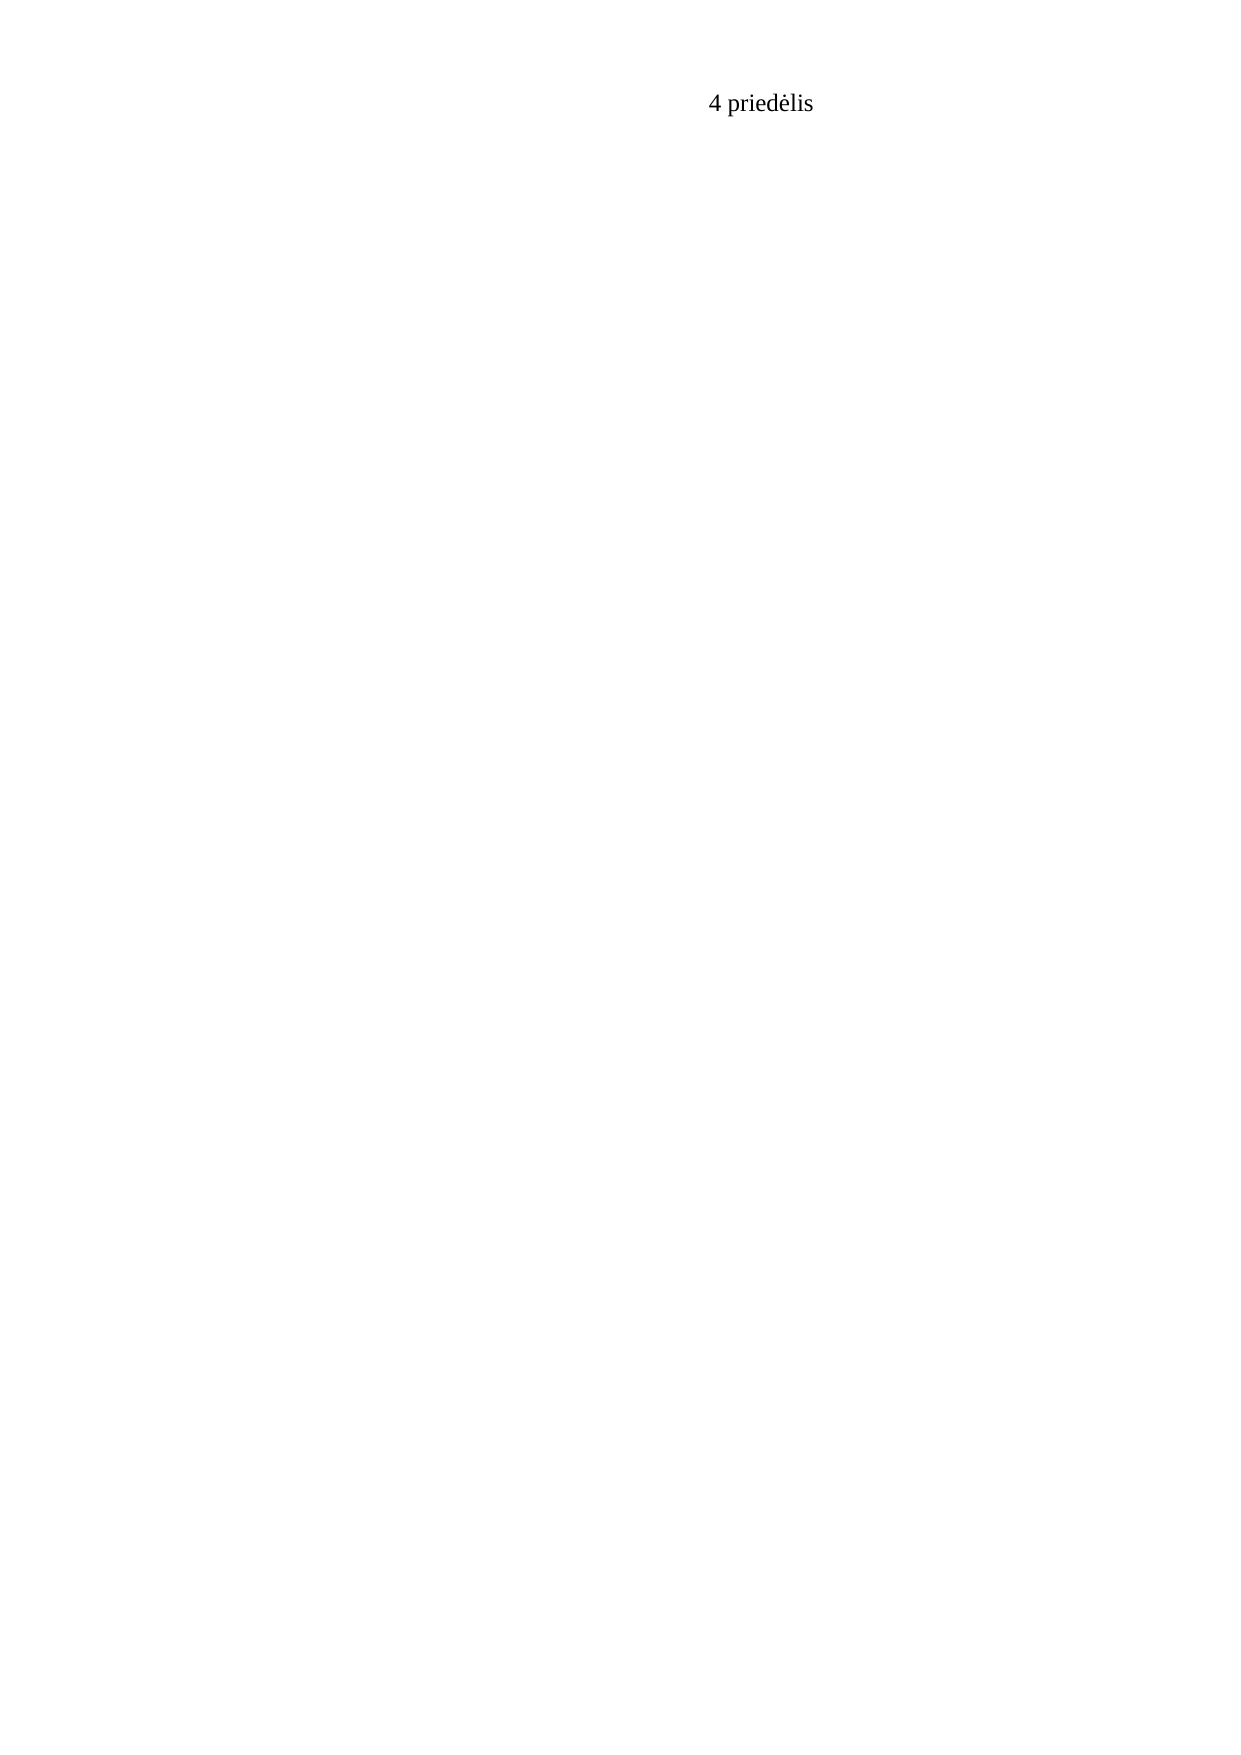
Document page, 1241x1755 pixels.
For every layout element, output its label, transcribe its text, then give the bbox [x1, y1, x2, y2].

text 4 priedėlis [177, 88, 1181, 117]
